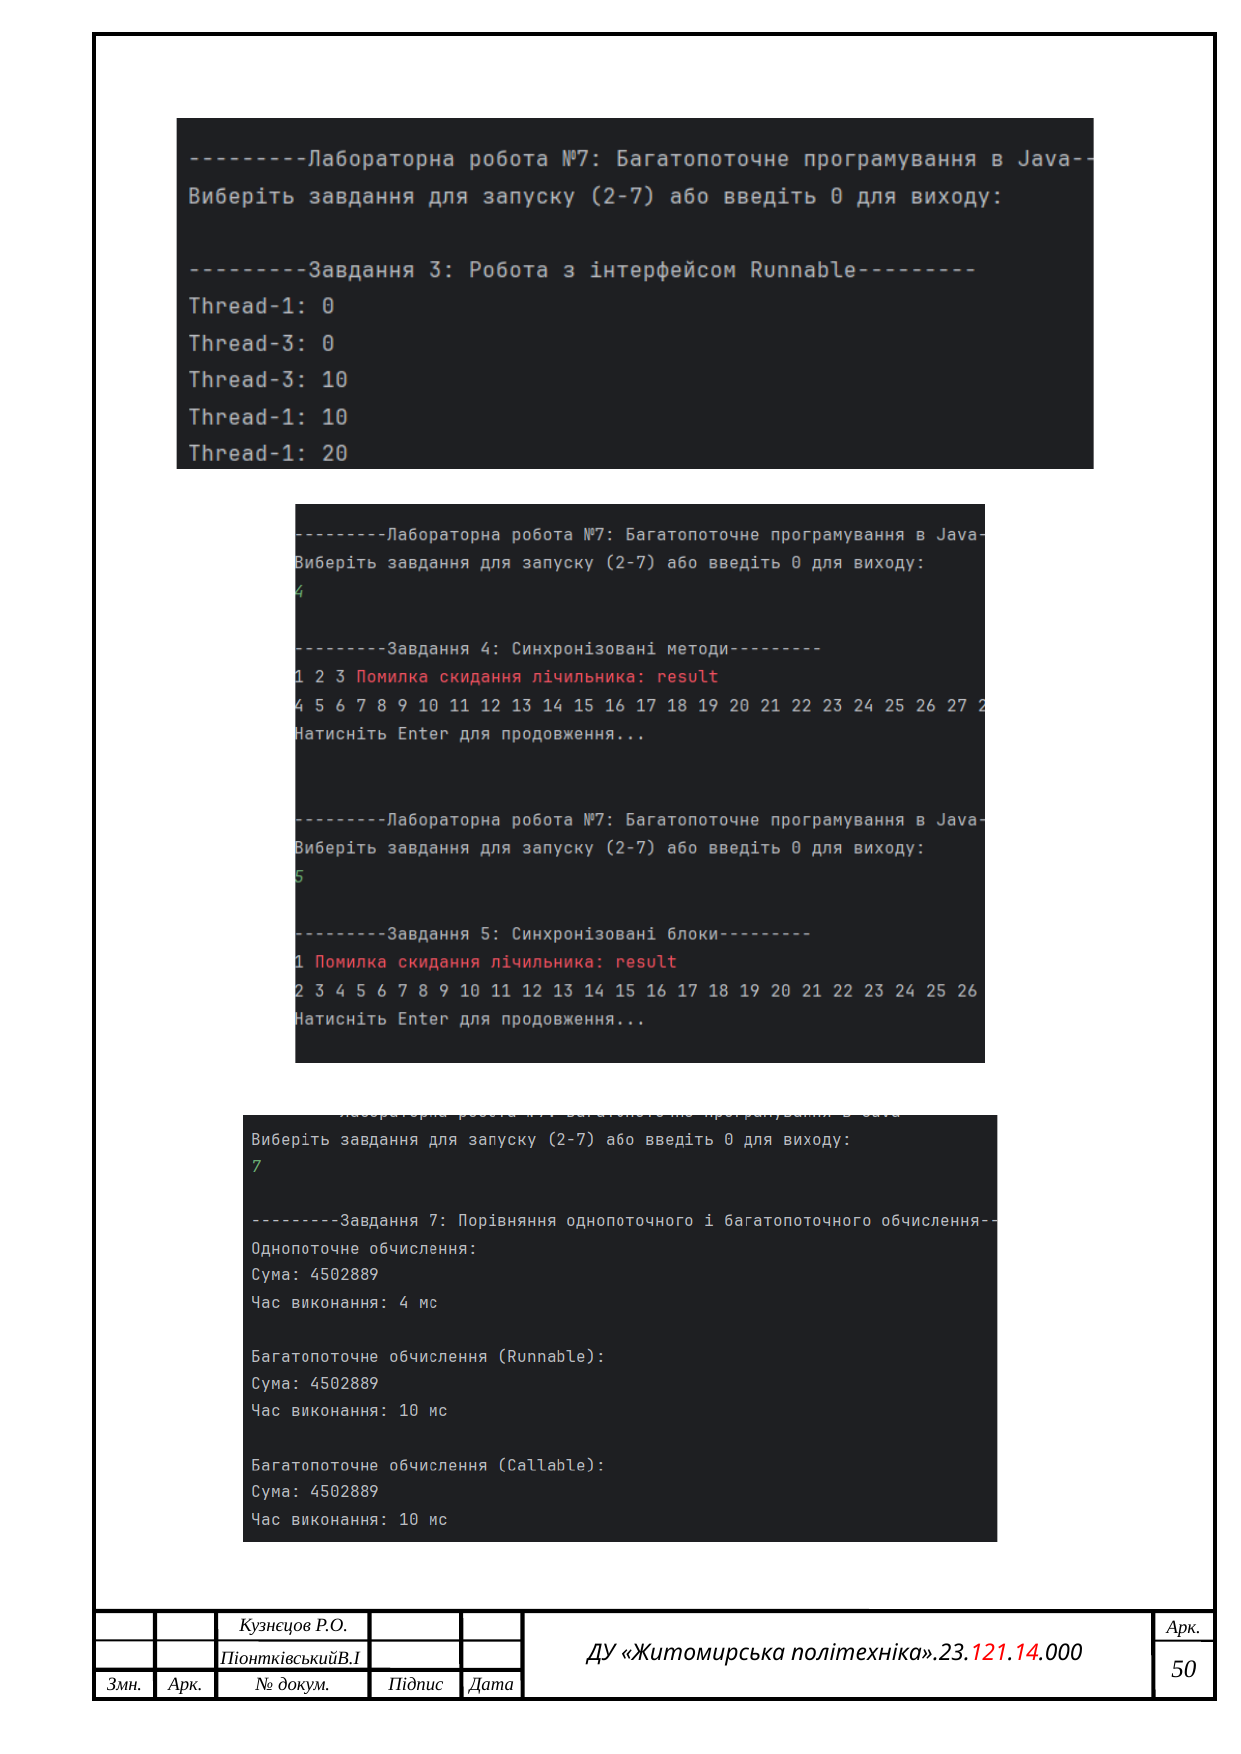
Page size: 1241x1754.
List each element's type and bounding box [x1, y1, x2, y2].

picture [243, 1115, 998, 1542]
picture [176, 118, 1094, 469]
picture [295, 504, 985, 1063]
